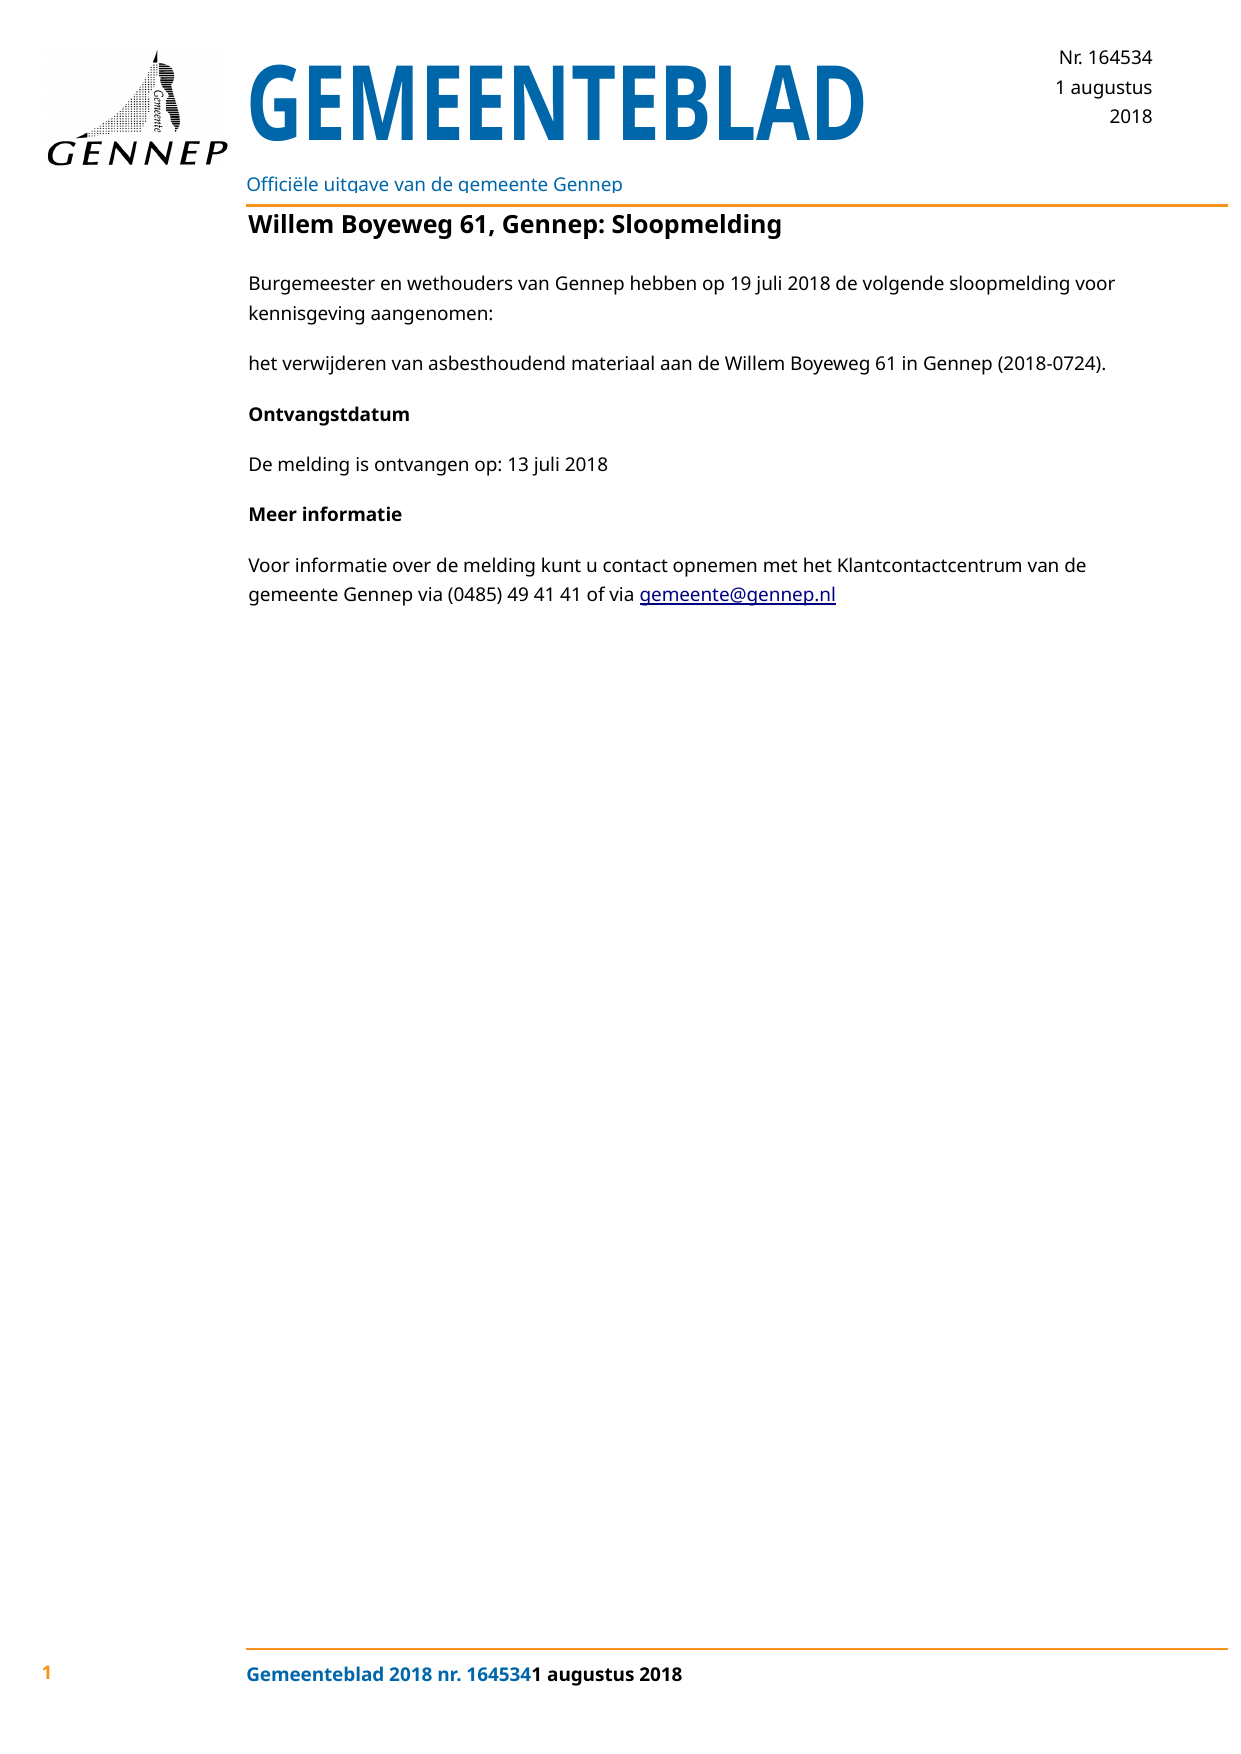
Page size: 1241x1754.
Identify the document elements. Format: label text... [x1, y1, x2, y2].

text Burgemeester en wethouders van Gennep hebben op 19 juli 2018 de volgende sloopmelding voor kennisgeving aangenomen: [248, 270, 1152, 326]
text De melding is ontvangen op: 13 juli 2018 [248, 451, 1152, 477]
text Voor informatie over de melding kunt u contact opnemen met het Klantcontactcentrum van de gemeente Gennep via (0485) 49 41 41 of via gemeente@gennep.nl [248, 552, 1152, 607]
text Willem Boyeweg 61, Gennep: Sloopmelding [248, 207, 1152, 241]
text Ontvangstdatum [248, 401, 1152, 426]
text het verwijderen van asbesthoudend materiaal aan de Willem Boyeweg 61 in Gennep (2018-0724). [248, 350, 1152, 376]
picture [41, 47, 231, 172]
text Meer informatie [248, 502, 1152, 527]
